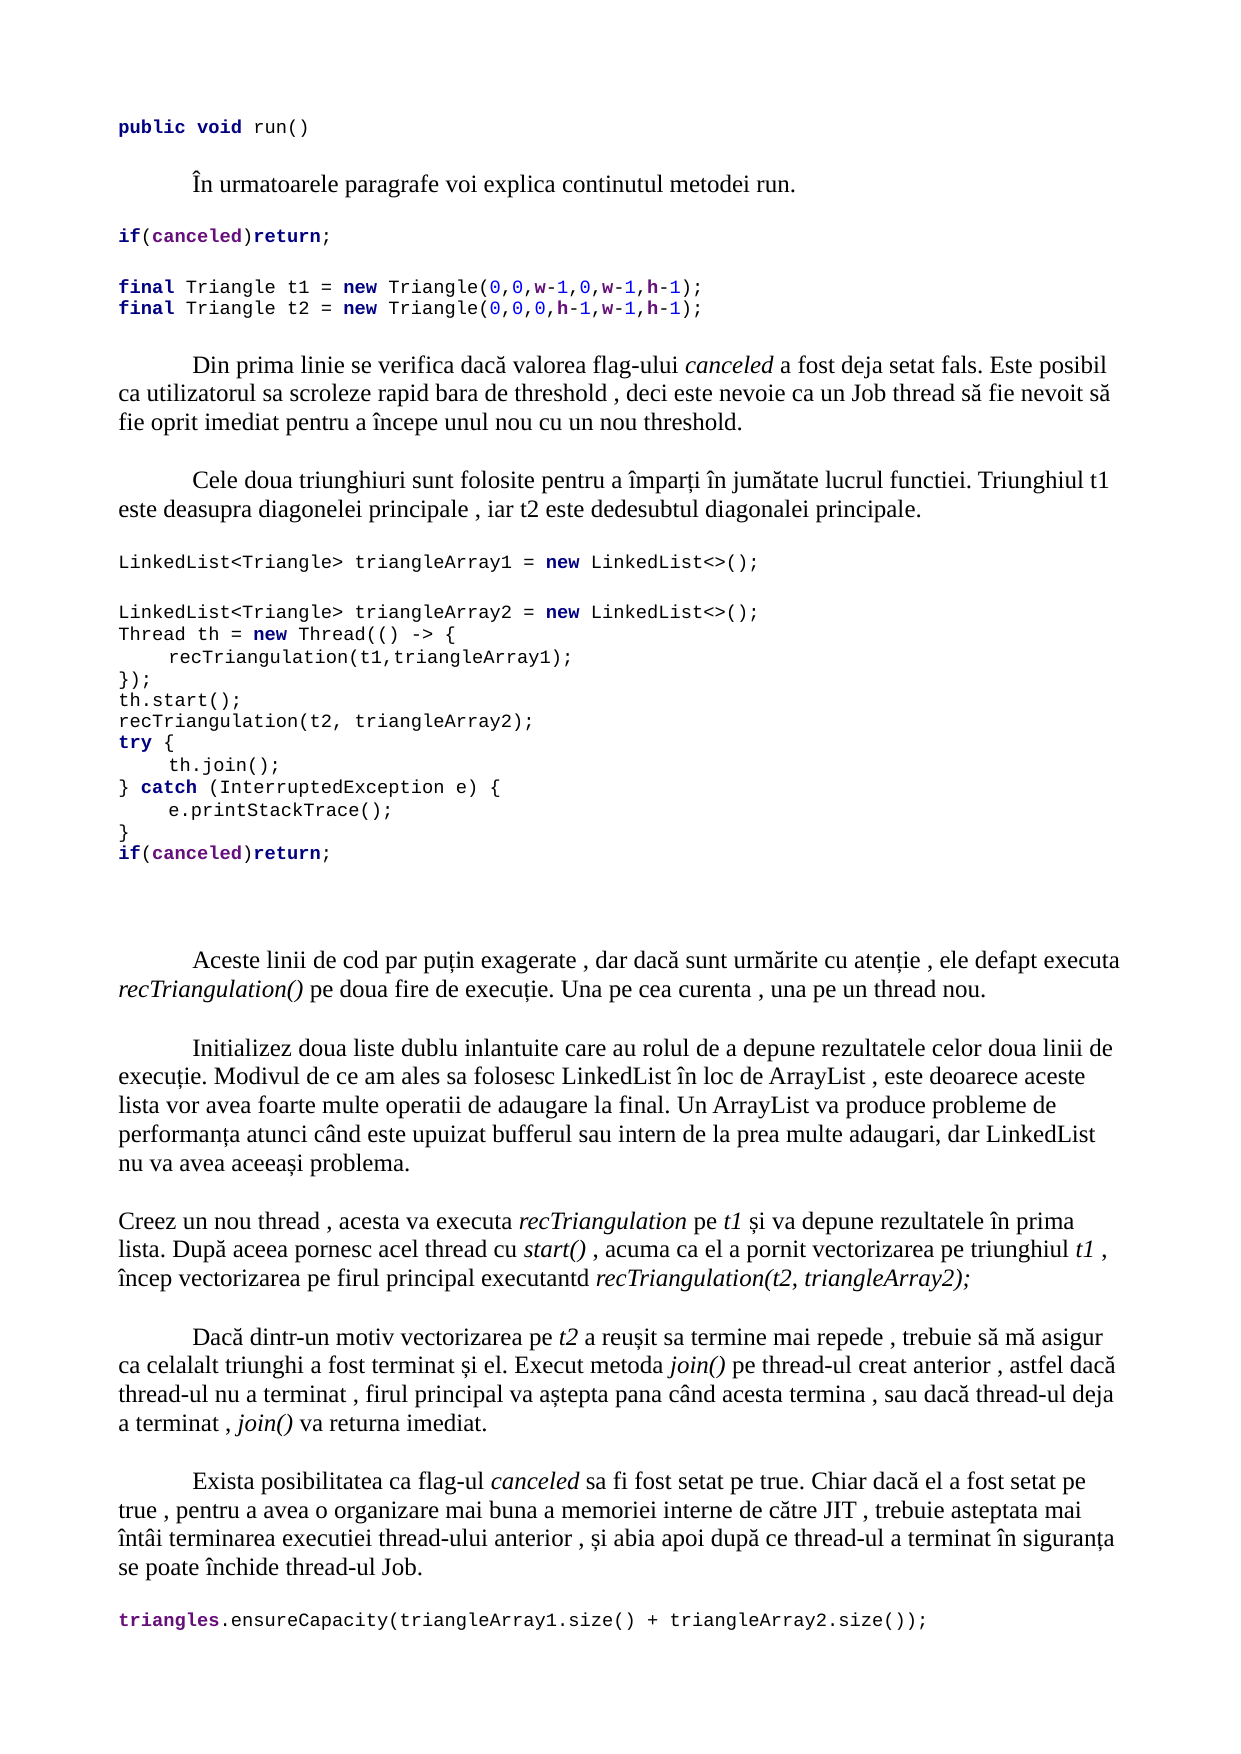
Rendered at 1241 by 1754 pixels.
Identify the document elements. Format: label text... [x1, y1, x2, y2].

text if(canceled)return; [118, 227, 1122, 248]
text th.start(); [118, 691, 1122, 712]
text try { [118, 733, 1122, 754]
text if(canceled)return; [118, 844, 1122, 865]
text e.printStackTrace(); [118, 799, 1122, 823]
text Initializez doua liste dublu inlantuite care au rolul de a depune rezultatele celor doua linii de execuție. Modivul de ce am ales sa folosesc LinkedList în loc de ArrayList , este deoarece aceste lista vor avea foarte multe operatii de adaugare la final. Un ArrayList va produce probleme de performanța atunci când este upuizat bufferul sau intern de la prea multe adaugari, dar LinkedList nu va avea aceeași problema. [118, 1033, 1122, 1176]
text recTriangulation(t2, triangleArray2); [118, 712, 1122, 733]
text recTriangulation(t1,triangleArray1); [118, 646, 1122, 669]
text LinkedList<Triangle> triangleArray2 = new LinkedList<>(); [118, 603, 1122, 624]
text În urmatoarele paragrafe voi explica continutul metodei run. [118, 169, 1122, 198]
text Creez un nou thread , acesta va executa recTriangulation pe t1 și va depune rezultatele în prima lista. După aceea pornesc acel thread cu start() , acuma ca el a pornit vectorizarea pe triunghiul t1 , încep vectorizarea pe firul principal executantd recTriangulation(t2, triangleArray2); [118, 1206, 1122, 1292]
text triangles.ensureCapacity(triangleArray1.size() + triangleArray2.size()); [118, 1611, 1122, 1632]
text th.join(); [118, 754, 1122, 778]
text Din prima linie se verifica dacă valorea flag-ului canceled a fost deja setat fals. Este posibil ca utilizatorul sa scroleze rapid bara de threshold , deci este nevoie ca un Job thread să fie nevoit să fie oprit imediat pentru a începe unul nou cu un nou threshold. [118, 350, 1122, 436]
text }); [118, 669, 1122, 691]
text final Triangle t2 = new Triangle(0,0,0,h-1,w-1,h-1); [118, 299, 1122, 320]
text Dacă dintr-un motiv vectorizarea pe t2 a reușit sa termine mai repede , trebuie să mă asigur ca celalalt triunghi a fost terminat și el. Execut metoda join() pe thread-ul creat anterior , astfel dacă thread-ul nu a terminat , firul principal va aștepta pana când acesta termina , sau dacă thread-ul deja a terminat , join() va returna imediat. [118, 1322, 1122, 1437]
text } [118, 823, 1122, 844]
text Exista posibilitatea ca flag-ul canceled sa fi fost setat pe true. Chiar dacă el a fost setat pe true , pentru a avea o organizare mai buna a memoriei interne de către JIT , trebuie asteptata mai întâi terminarea executiei thread-ului anterior , și abia apoi după ce thread-ul a terminat în siguranța se poate închide thread-ul Job. [118, 1466, 1122, 1581]
text } catch (InterruptedException e) { [118, 778, 1122, 799]
text public void run() [118, 118, 1122, 139]
text LinkedList<Triangle> triangleArray1 = new LinkedList<>(); [118, 552, 1122, 574]
text final Triangle t1 = new Triangle(0,0,w-1,0,w-1,h-1); [118, 278, 1122, 299]
text Cele doua triunghiuri sunt folosite pentru a împarți în jumătate lucrul functiei. Triunghiul t1 este deasupra diagonelei principale , iar t2 este dedesubtul diagonalei principale. [118, 466, 1122, 523]
text Aceste linii de cod par puțin exagerate , dar dacă sunt urmărite cu atenție , ele defapt executa recTriangulation() pe doua fire de execuție. Una pe cea curenta , una pe un thread nou. [118, 946, 1122, 1003]
text Thread th = new Thread(() -> { [118, 624, 1122, 646]
